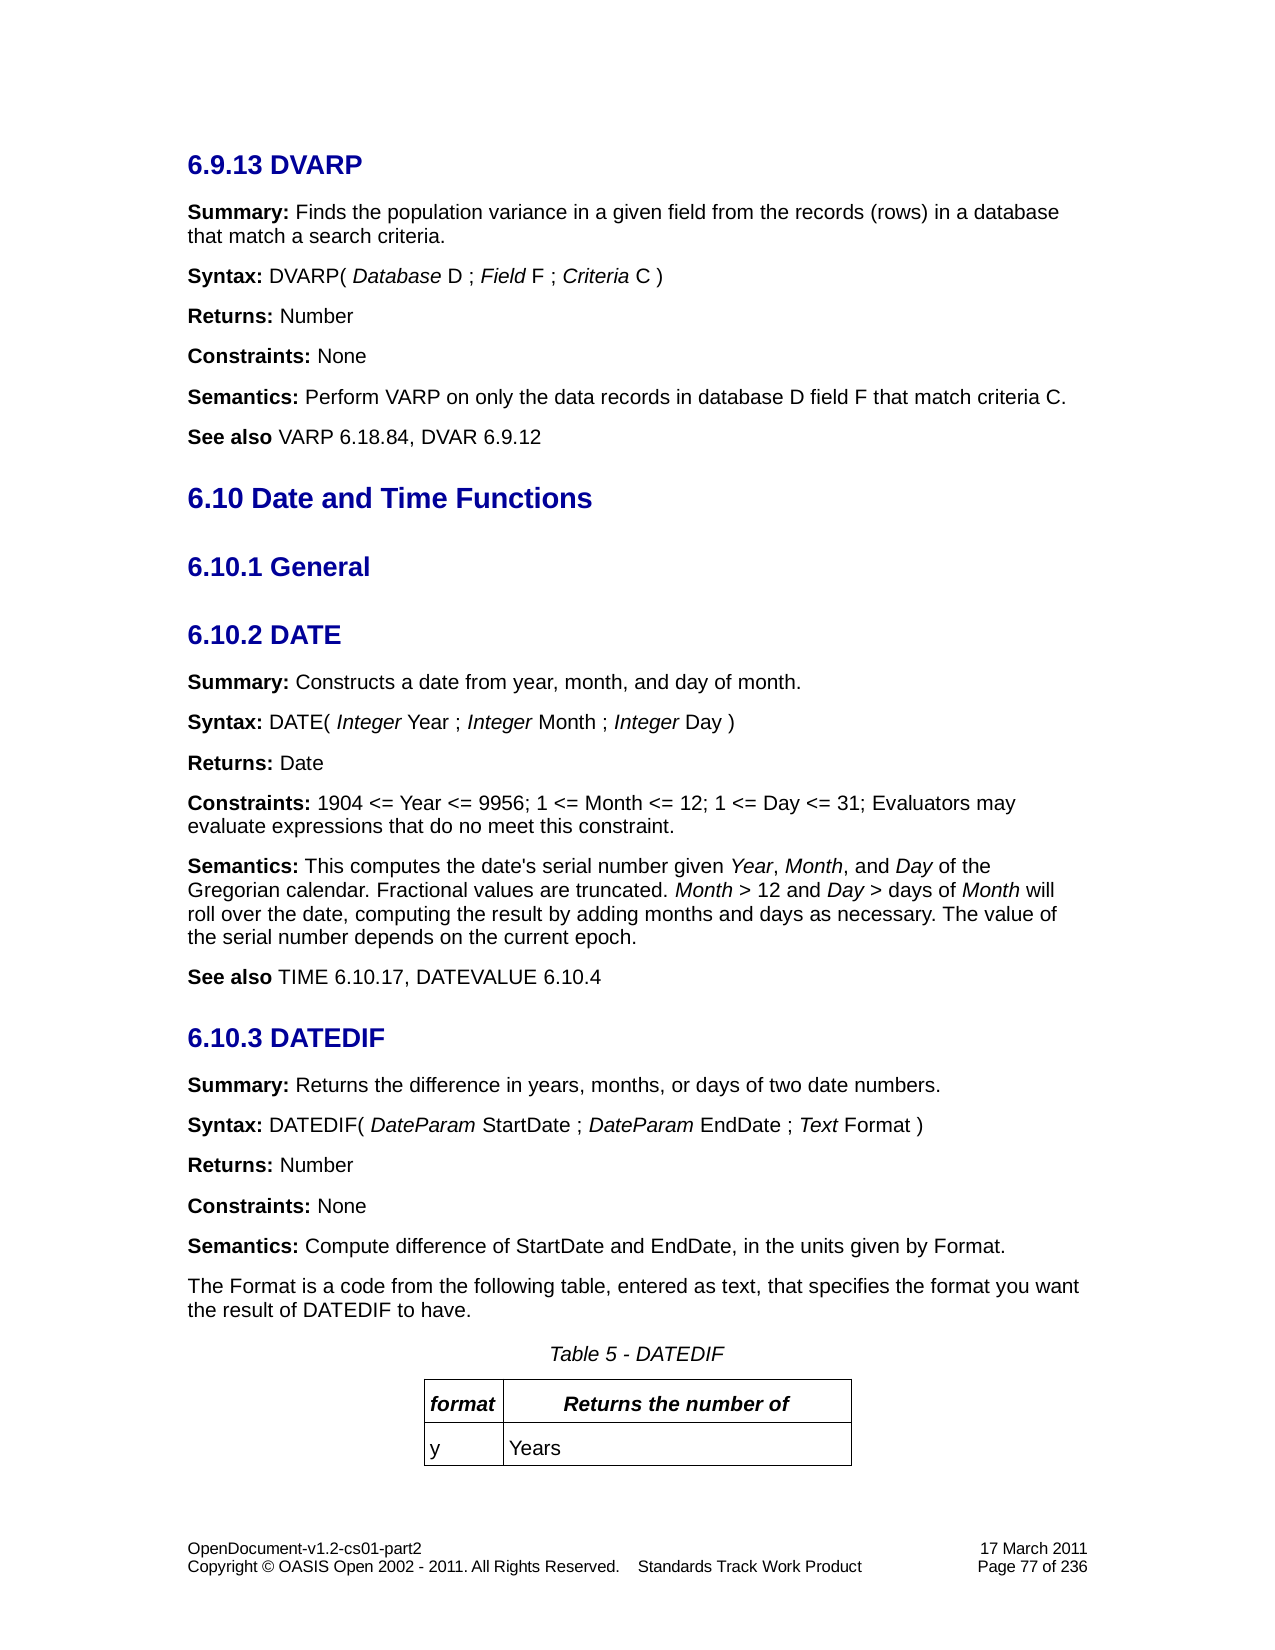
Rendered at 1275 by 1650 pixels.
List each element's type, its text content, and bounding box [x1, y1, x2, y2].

text Returns: Number [187, 1154, 1088, 1177]
text Returns: Date [187, 751, 1088, 774]
text Returns: Number [187, 305, 1088, 328]
table_header format [425, 1380, 503, 1422]
subtitle General [187, 552, 1088, 582]
text Summary: Constructs a date from year, month, and day of month. [187, 671, 1088, 694]
text Syntax: DVARP( Database D ; Field F ; Criteria C ) [187, 264, 1088, 288]
text Constraints: None [187, 1194, 1088, 1218]
text Table 5 - DATEDIF [187, 1342, 1088, 1366]
subtitle DATEDIF [187, 1023, 1088, 1053]
text Summary: Finds the population variance in a given field from the records (rows) in a database that match a search criteria. [187, 201, 1088, 248]
text See also VARP 6.18.84, DVAR 6.9.12 [187, 425, 1088, 449]
text Semantics: Compute difference of StartDate and EndDate, in the units given by Format. [187, 1234, 1088, 1258]
text Semantics: This computes the date's serial number given Year, Month, and Day of the Gregorian calendar. Fractional values are truncated. Month > 12 and Day > days of Month will roll over the date, computing the result by adding months and days as necessary. The value of the serial number depends on the current epoch. [187, 855, 1088, 949]
text Syntax: DATE( Integer Year ; Integer Month ; Integer Day ) [187, 711, 1088, 734]
text Constraints: None [187, 345, 1088, 368]
text Syntax: DATEDIF( DateParam StartDate ; DateParam EndDate ; Text Format ) [187, 1114, 1088, 1137]
table_cell y [425, 1423, 503, 1465]
subtitle DATE [187, 620, 1088, 650]
subtitle Date and Time Functions [187, 482, 1088, 515]
table_header Returns the number of [504, 1380, 851, 1422]
text Constraints: 1904 <= Year <= 9956; 1 <= Month <= 12; 1 <= Day <= 31; Evaluators may evaluate expressions that do no meet this constraint. [187, 791, 1088, 838]
text Summary: Returns the difference in years, months, or days of two date numbers. [187, 1073, 1088, 1097]
text The Format is a code from the following table, entered as text, that specifies the format you want the result of DATEDIF to have. [187, 1274, 1088, 1322]
subtitle DVARP [187, 150, 1088, 180]
text See also TIME 6.10.17, DATEVALUE 6.10.4 [187, 966, 1088, 989]
table_cell Years [504, 1423, 851, 1465]
text Semantics: Perform VARP on only the data records in database D field F that match criteria C. [187, 385, 1088, 409]
